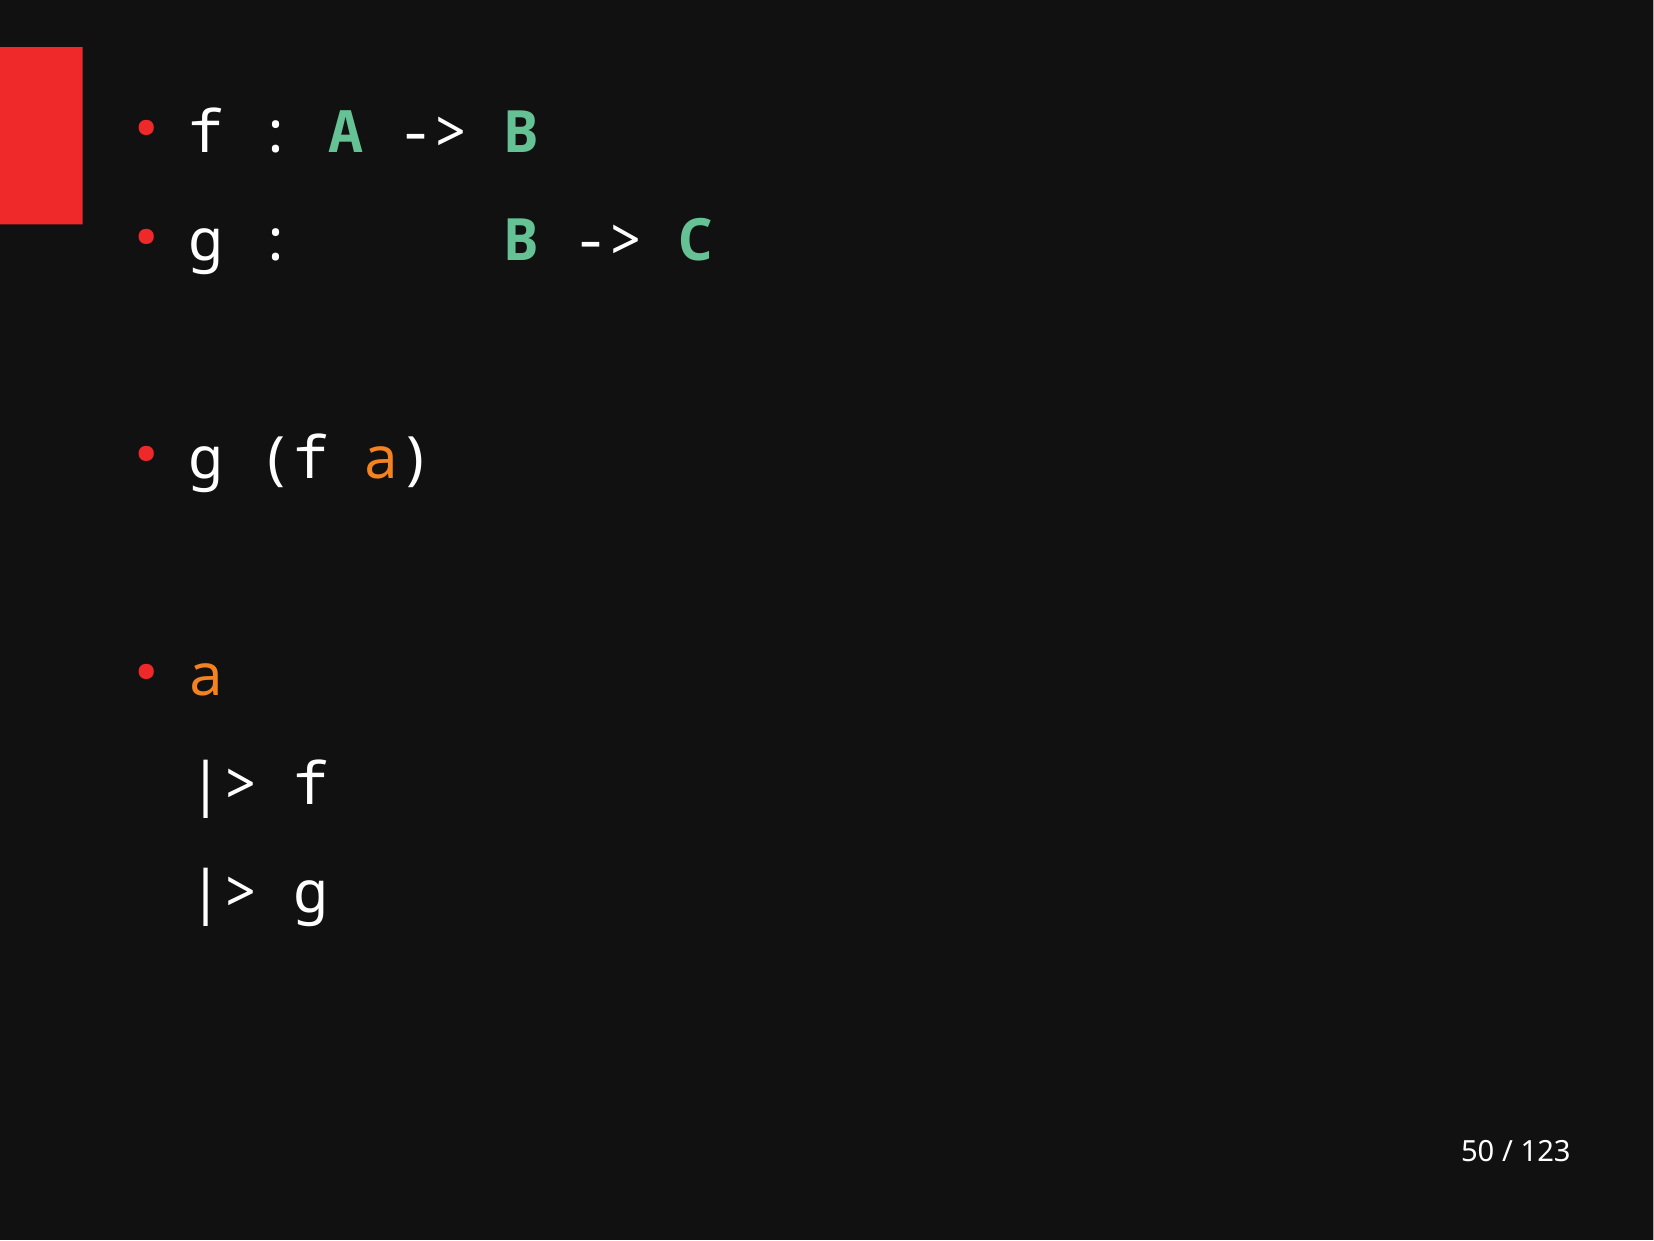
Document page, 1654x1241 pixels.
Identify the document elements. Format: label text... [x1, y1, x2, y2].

list f : A -> B g : B -> C g (f a) a |> f |> g [118, 90, 1536, 1074]
